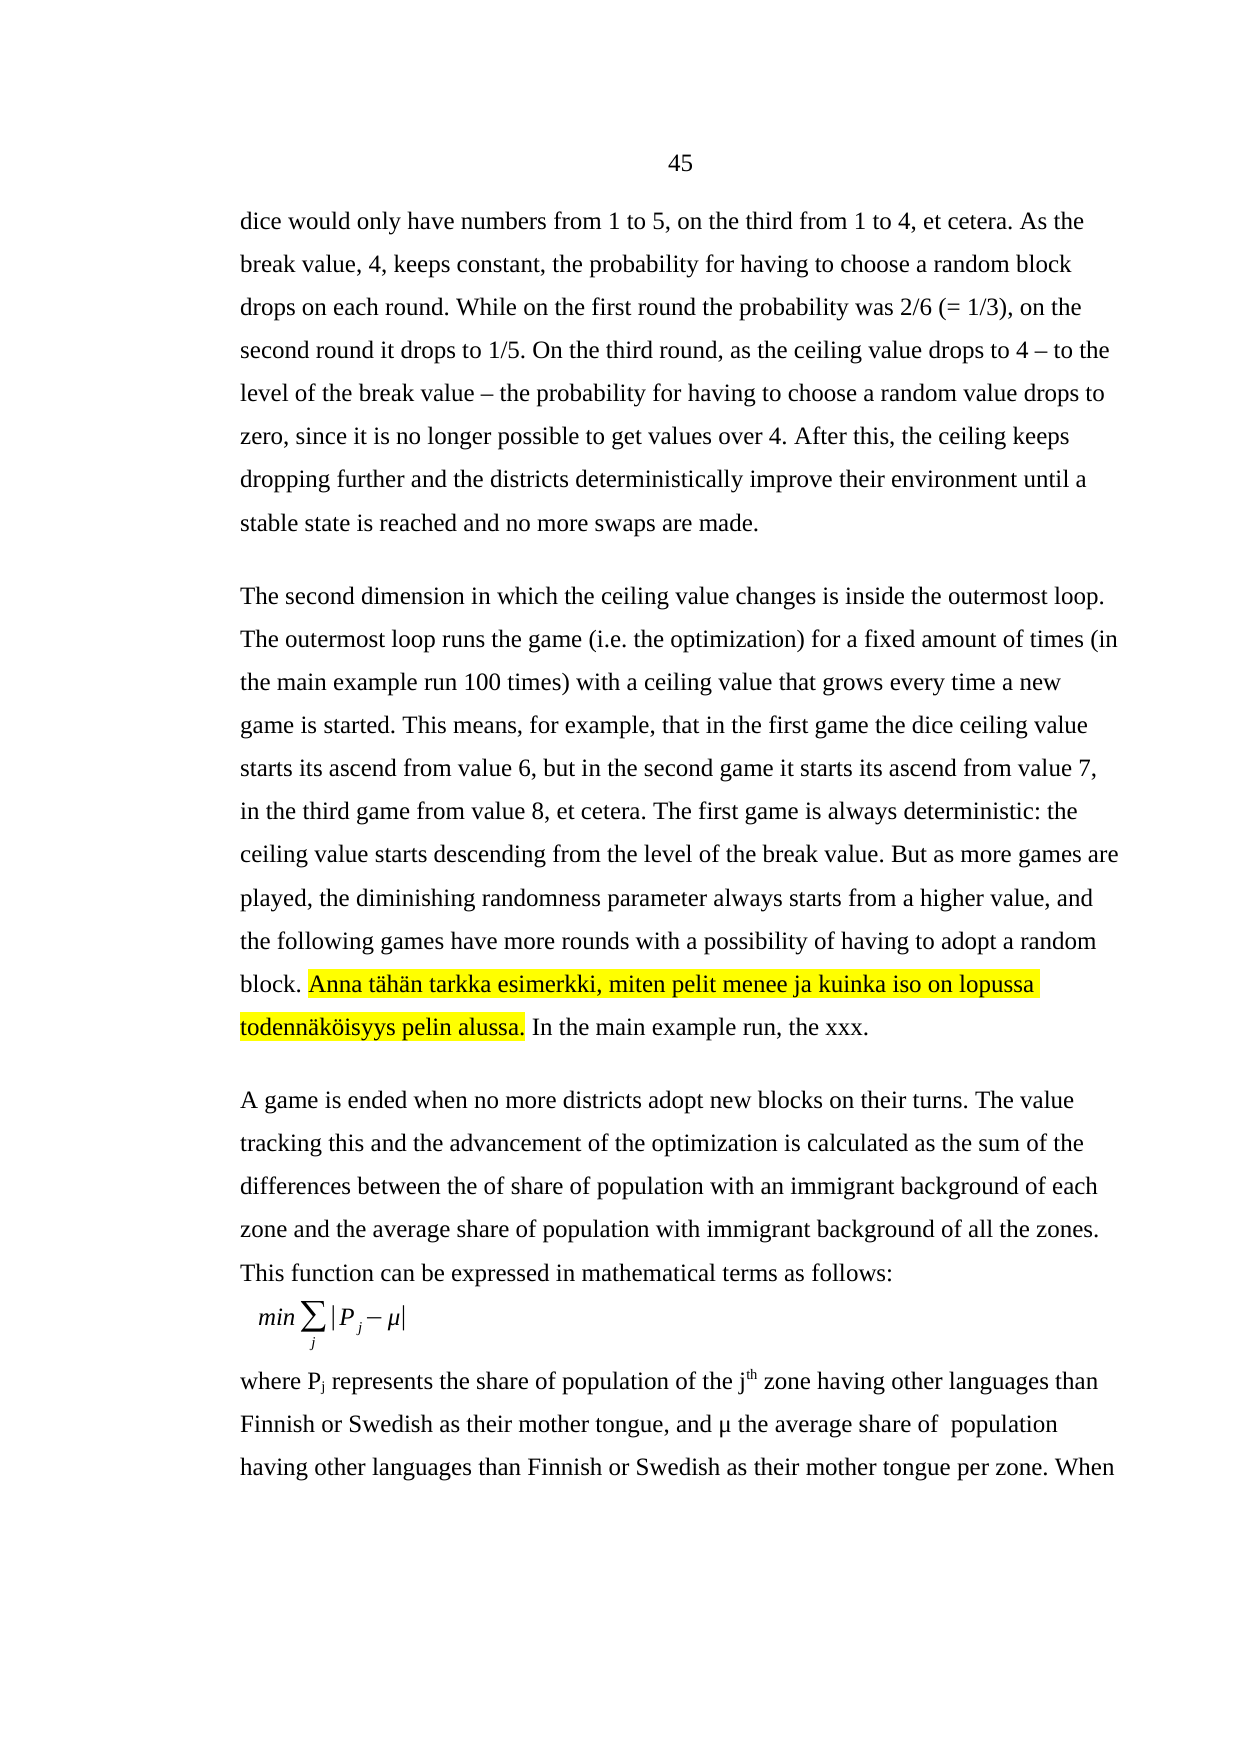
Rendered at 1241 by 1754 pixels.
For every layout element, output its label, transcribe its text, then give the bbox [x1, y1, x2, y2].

text dice would only have numbers from 1 to 5, on the third from 1 to 4, et cetera. As the break value, 4, keeps constant, the probability for having to choose a random block drops on each round. While on the first round the probability was 2/6 (= 1/3), on the second round it drops to 1/5. On the third round, as the ceiling value drops to 4 – to the level of the break value – the probability for having to choose a random value drops to zero, since it is no longer possible to get values over 4. After this, the ceiling keeps dropping further and the districts deterministically improve their environment until a stable state is reached and no more swaps are made. [240, 206, 1121, 536]
text The second dimension in which the ceiling value changes is inside the outermost loop. The outermost loop runs the game (i.e. the optimization) for a fixed amount of times (in the main example run 100 times) with a ceiling value that grows every time a new game is started. This means, for example, that in the first game the dice ceiling value starts its ascend from value 6, but in the second game it starts its ascend from value 7, in the third game from value 8, et cetera. The first game is always deterministic: the ceiling value starts descending from the level of the break value. But as more games are played, the diminishing randomness parameter always starts from a higher value, and the following games have more rounds with a possibility of having to adopt a random block. Anna tähän tarkka esimerkki, miten pelit menee ja kuinka iso on lopussa todennäköisyys pelin alussa. In the main example run, the xxx. [240, 581, 1121, 1041]
text A game is ended when no more districts adopt new blocks on their turns. The value tracking this and the advancement of the optimization is calculated as the sum of the differences between the of share of population with an immigrant background of each zone and the average share of population with immigrant background of all the zones. This function can be expressed in mathematical terms as follows: where Pj represents the share of population of the jth zone having other languages than Finnish or Swedish as their mother tongue, and μ the average share of population having other languages than Finnish or Swedish as their mother tongue per zone. When [240, 1085, 1121, 1481]
